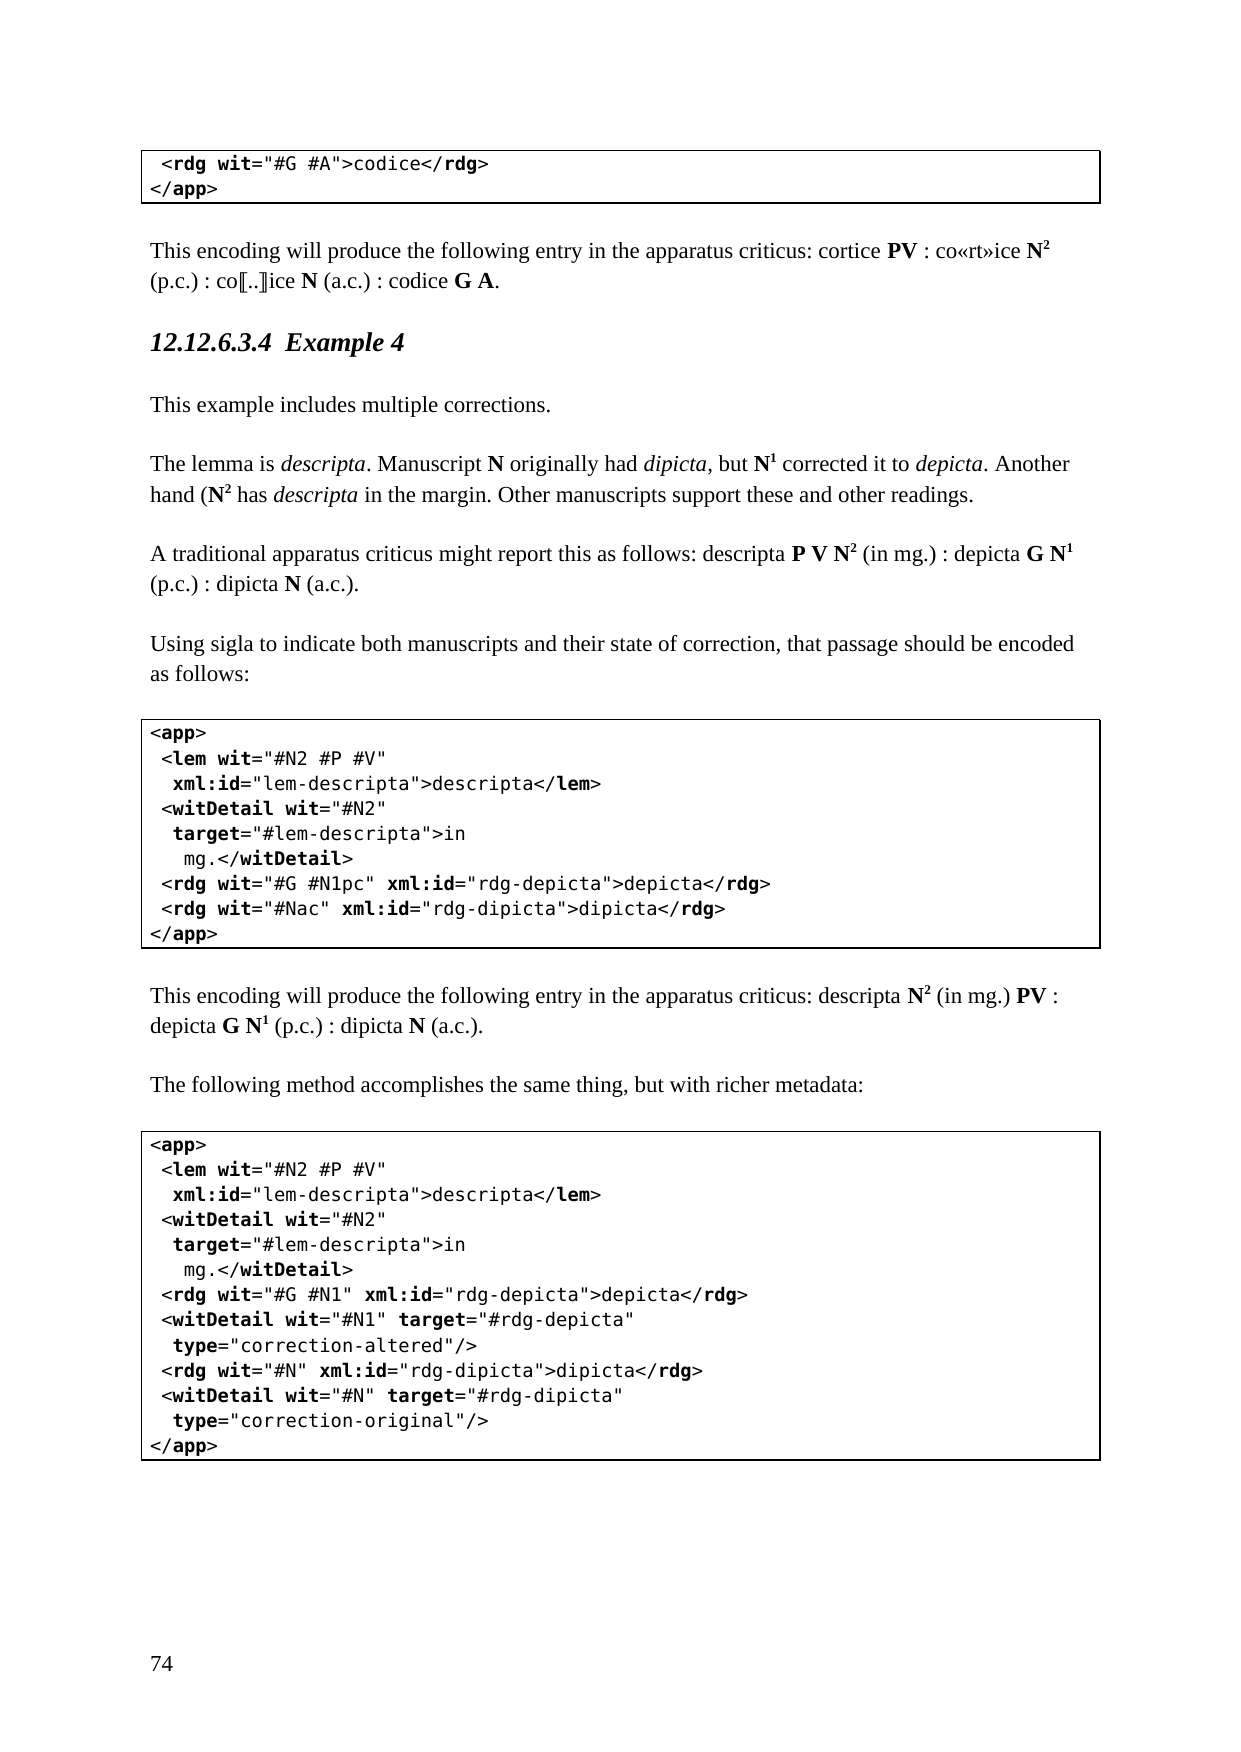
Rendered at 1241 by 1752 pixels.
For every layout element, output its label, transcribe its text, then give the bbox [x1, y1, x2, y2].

text This example includes multiple corrections. [150, 391, 1090, 417]
text This encoding will produce the following entry in the apparatus criticus: descripta N2 (in mg.) PV : depicta G N1 (p.c.) : dipicta N (a.c.). [150, 982, 1090, 1038]
text This encoding will produce the following entry in the apparatus criticus: cortice PV : co«rt»ice N2 (p.c.) : co⟦..⟧ice N (a.c.) : codice G A. [150, 237, 1090, 293]
text <app> <lem wit="#N2 #P #V" xml:id="lem-descripta">descripta</lem> <witDetail wit="#N2" target="#lem-descripta">in mg.</witDetail> <rdg wit="#G #N1" xml:id="rdg-depicta">depicta</rdg> <witDetail wit="#N1" target="#rdg-depicta" type="correction-altered"/> <rdg wit="#N" xml:id="rdg-dipicta">dipicta</rdg> <witDetail wit="#N" target="#rdg-dipicta" type="correction-original"/> </app> [142, 1132, 1099, 1459]
subtitle Example 4 [150, 326, 1090, 357]
text Using sigla to indicate both manuscripts and their state of correction, that passage should be encoded as follows: [150, 630, 1090, 686]
text <rdg wit="#G #A">codice</rdg> </app> [142, 151, 1099, 202]
text A traditional apparatus criticus might report this as follows: descripta P V N2 (in mg.) : depicta G N1 (p.c.) : dipicta N (a.c.). [150, 540, 1090, 597]
text <app> <lem wit="#N2 #P #V" xml:id="lem-descripta">descripta</lem> <witDetail wit="#N2" target="#lem-descripta">in mg.</witDetail> <rdg wit="#G #N1pc" xml:id="rdg-depicta">depicta</rdg> <rdg wit="#Nac" xml:id="rdg-dipicta">dipicta</rdg> </app> [142, 720, 1099, 947]
text The following method accomplishes the same thing, but with richer metadata: [150, 1071, 1090, 1098]
text The lemma is descripta. Manuscript N originally had dipicta, but N1 corrected it to depicta. Another hand (N2 has descripta in the margin. Other manuscripts support these and other readings. [150, 451, 1090, 507]
